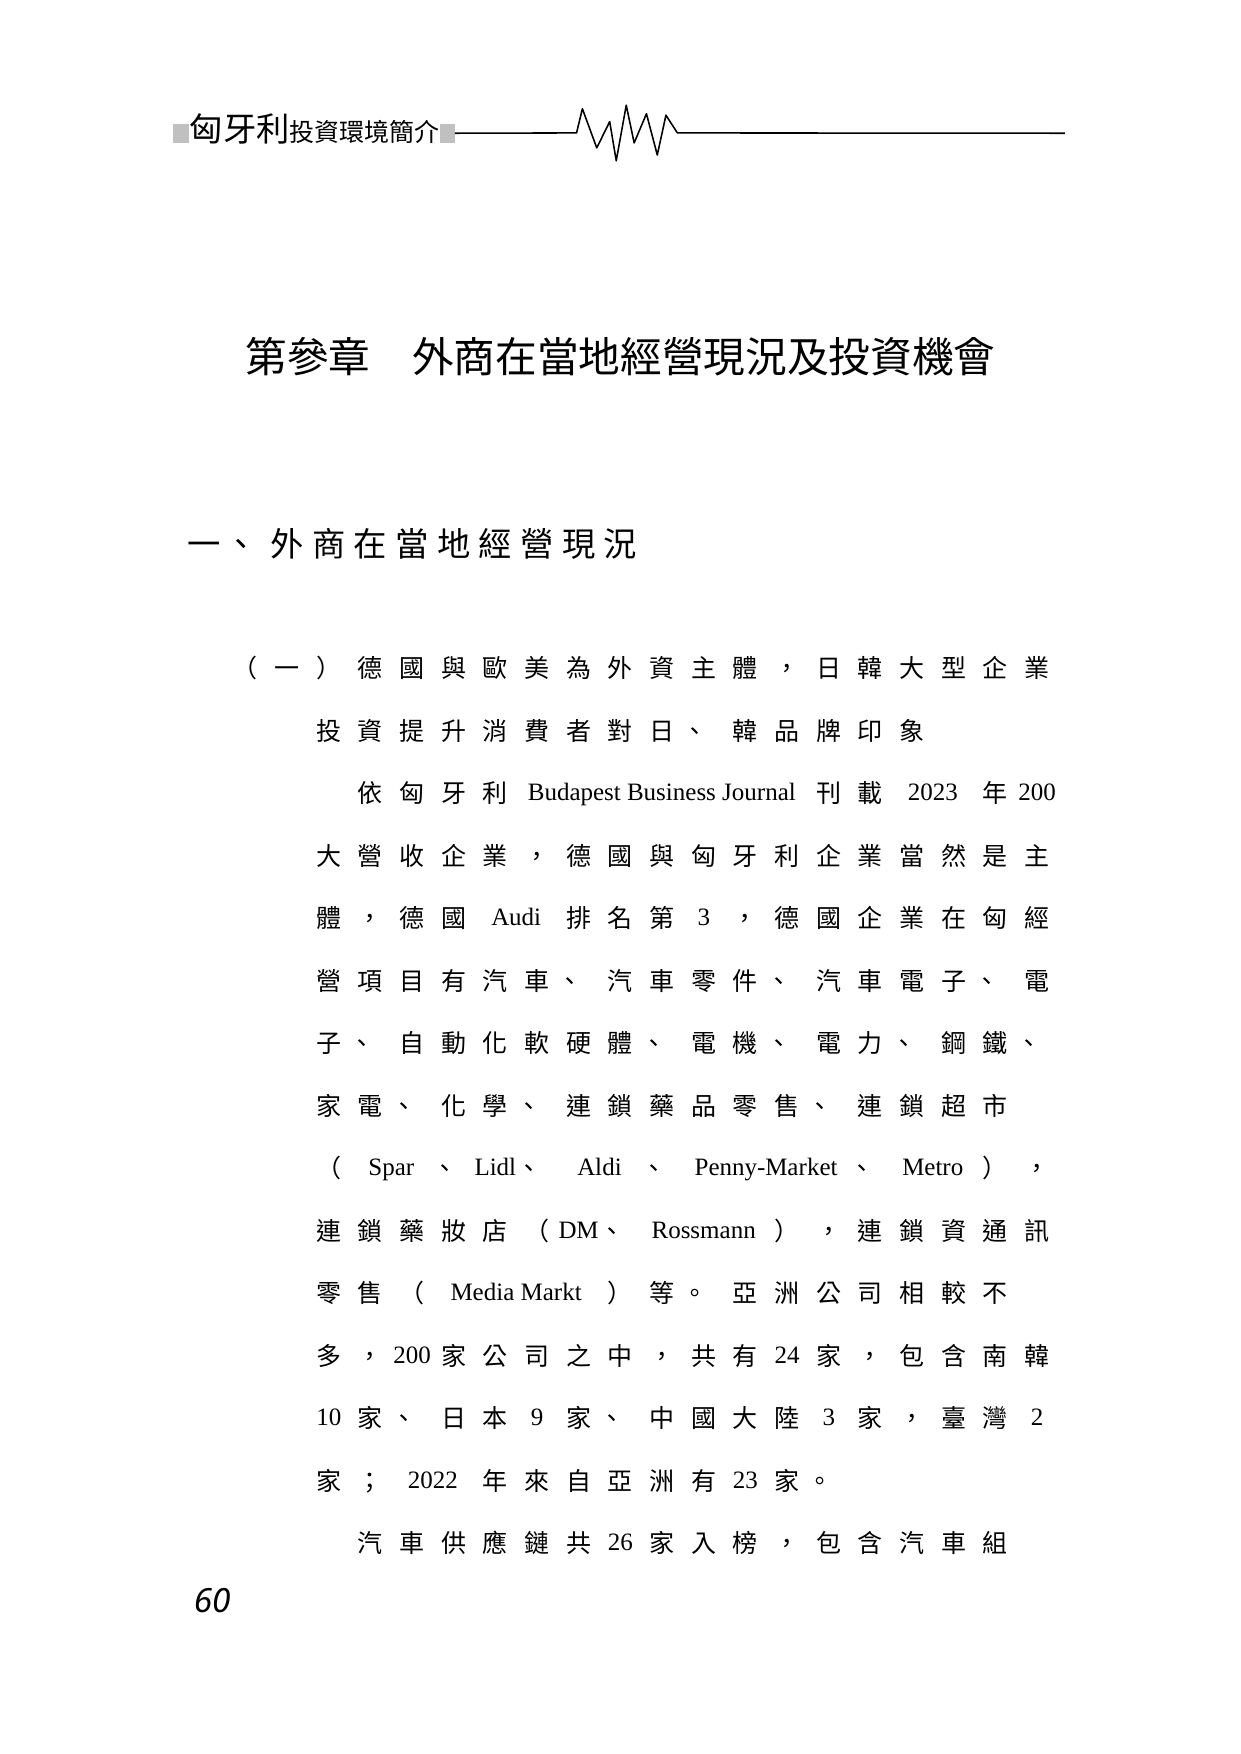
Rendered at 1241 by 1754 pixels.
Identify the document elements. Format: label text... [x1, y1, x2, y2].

text （一）德國與歐美為外資主體，日韓大型企業投資提升消費者對日、韓品牌印象 [207, 625, 1058, 750]
text 一、外商在當地經營現況 [183, 500, 1058, 563]
text 汽車供應鏈共26家入榜，包含汽車組 [281, 1500, 1058, 1563]
text 第參章 外商在當地經營現況及投資機會 [183, 313, 1058, 375]
text 依匈牙利Budapest Business Journal刊載2023年200大營收企業，德國與匈牙利企業當然是主體，德國Audi排名第3，德國企業在匈經營項目有汽車、汽車零件、汽車電子、電子、自動化軟硬體、電機、電力、鋼鐵、家電、化學、連鎖藥品零售、連鎖超市（Spar、Lidl、Aldi、Penny-Market、Metro），連鎖藥妝店（DM、Rossmann），連鎖資通訊零售（Media Markt）等。亞洲公司相較不多，200家公司之中，共有24家，包含南韓10家、日本9家、中國大陸3家，臺灣2家；2022年來自亞洲有23家。 [281, 750, 1058, 1500]
